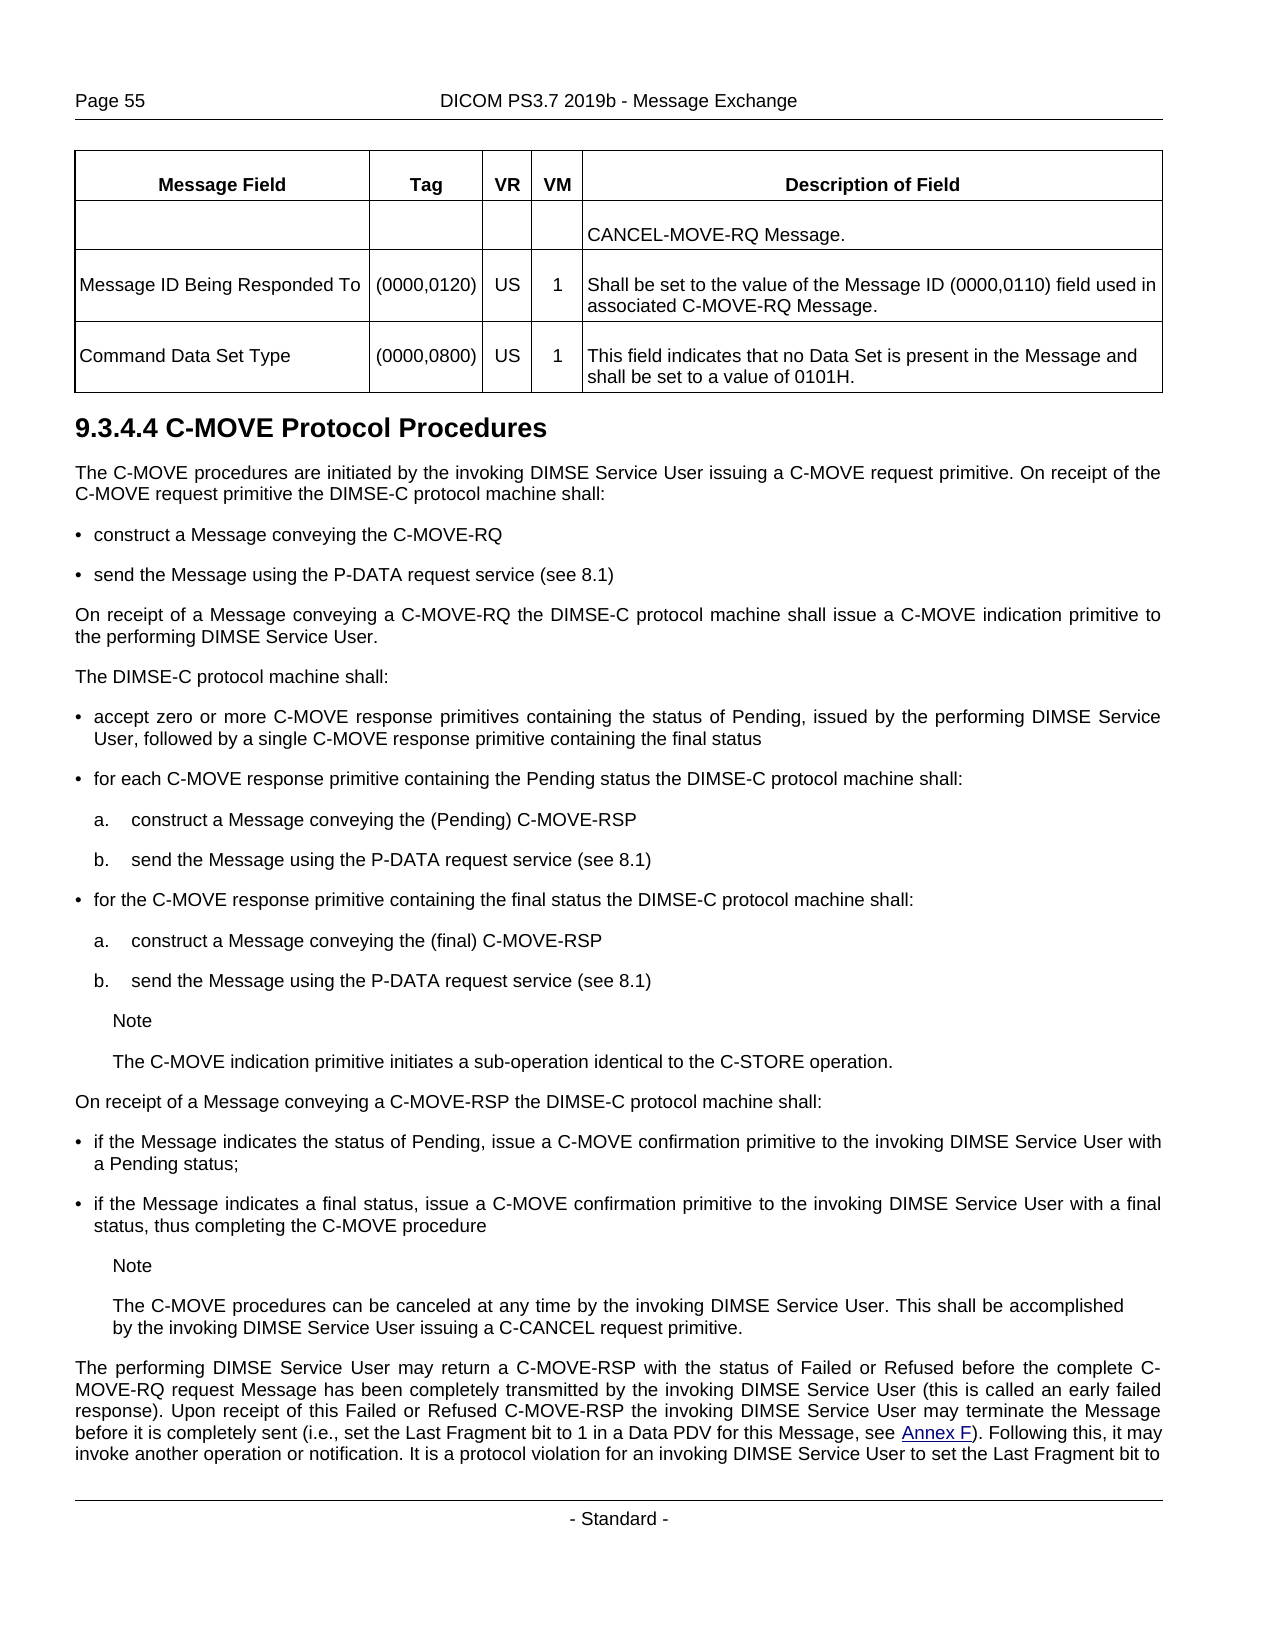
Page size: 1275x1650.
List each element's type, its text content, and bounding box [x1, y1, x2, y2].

text • for the C-MOVE response primitive containing the final status the DIMSE-C protocol machine shall: [75, 889, 1162, 911]
text • if the Message indicates a final status, issue a C-MOVE confirmation primitive to the invoking DIMSE Service User with a final status, thus completing the C-MOVE procedure [75, 1193, 1162, 1236]
text a. construct a Message conveying the (final) C-MOVE-RSP [94, 929, 1162, 951]
table_cell [532, 201, 582, 249]
text Note [112, 1010, 1125, 1032]
table_cell 1 [532, 322, 582, 392]
table_cell Message ID Being Responded To [76, 250, 369, 321]
text • if the Message indicates the status of Pending, issue a C-MOVE confirmation primitive to the invoking DIMSE Service User with a Pending status; [75, 1131, 1162, 1174]
text The C-MOVE procedures can be canceled at any time by the invoking DIMSE Service User. This shall be accomplished by the invoking DIMSE Service User issuing a C-CANCEL request primitive. [112, 1295, 1125, 1338]
text Note [112, 1255, 1125, 1276]
table_cell [76, 201, 369, 249]
text • for each C-MOVE response primitive containing the Pending status the DIMSE-C protocol machine shall: [75, 768, 1162, 790]
text • accept zero or more C-MOVE response primitives containing the status of Pending, issued by the performing DIMSE Service User, followed by a single C-MOVE response primitive containing the final status [75, 706, 1162, 749]
text The C-MOVE indication primitive initiates a sub-operation identical to the C-STORE operation. [112, 1050, 1125, 1072]
table_header Tag [370, 151, 482, 200]
table_header Message Field [76, 151, 369, 200]
text • send the Message using the P-DATA request service (see 8.1) [75, 564, 1162, 585]
table_cell Command Data Set Type [76, 322, 369, 392]
table_cell US [483, 250, 531, 321]
table_cell [483, 201, 531, 249]
text On receipt of a Message conveying a C-MOVE-RSP the DIMSE-C protocol machine shall: [75, 1091, 1162, 1112]
text The C-MOVE procedures are initiated by the invoking DIMSE Service User issuing a C-MOVE request primitive. On receipt of the C-MOVE request primitive the DIMSE-C protocol machine shall: [75, 462, 1162, 505]
text The performing DIMSE Service User may return a C-MOVE-RSP with the status of Failed or Refused before the complete C-MOVE-RQ request Message has been completely transmitted by the invoking DIMSE Service User (this is called an early failed response). Upon receipt of this Failed or Refused C-MOVE-RSP the invoking DIMSE Service User may terminate the Message before it is completely sent (i.e., set the Last Fragment bit to 1 in a Data PDV for this Message, see Annex F). Following this, it may invoke another operation or notification. It is a protocol violation for an invoking DIMSE Service User to set the Last Fragment bit to [75, 1357, 1162, 1465]
text 9.3.4.4 C-MOVE Protocol Procedures [75, 412, 1162, 443]
table_header VM [532, 151, 582, 200]
table_cell [370, 201, 482, 249]
table_cell 1 [532, 250, 582, 321]
table_header VR [483, 151, 531, 200]
text The DIMSE-C protocol machine shall: [75, 666, 1162, 688]
text On receipt of a Message conveying a C-MOVE-RQ the DIMSE-C protocol machine shall issue a C-MOVE indication primitive to the performing DIMSE Service User. [75, 604, 1162, 647]
table_header Description of Field [583, 151, 1162, 200]
table_cell CANCEL-MOVE-RQ Message. [583, 201, 1162, 249]
table_cell This field indicates that no Data Set is present in the Message and shall be set to a value of 0101H. [583, 322, 1162, 392]
table_cell Shall be set to the value of the Message ID (0000,0110) field used in associated C-MOVE-RQ Message. [583, 250, 1162, 321]
text b. send the Message using the P-DATA request service (see 8.1) [94, 970, 1162, 991]
table_cell (0000,0120) [370, 250, 482, 321]
table_cell (0000,0800) [370, 322, 482, 392]
table_cell US [483, 322, 531, 392]
text a. construct a Message conveying the (Pending) C-MOVE-RSP [94, 808, 1162, 830]
text b. send the Message using the P-DATA request service (see 8.1) [94, 849, 1162, 870]
text • construct a Message conveying the C-MOVE-RQ [75, 523, 1162, 545]
